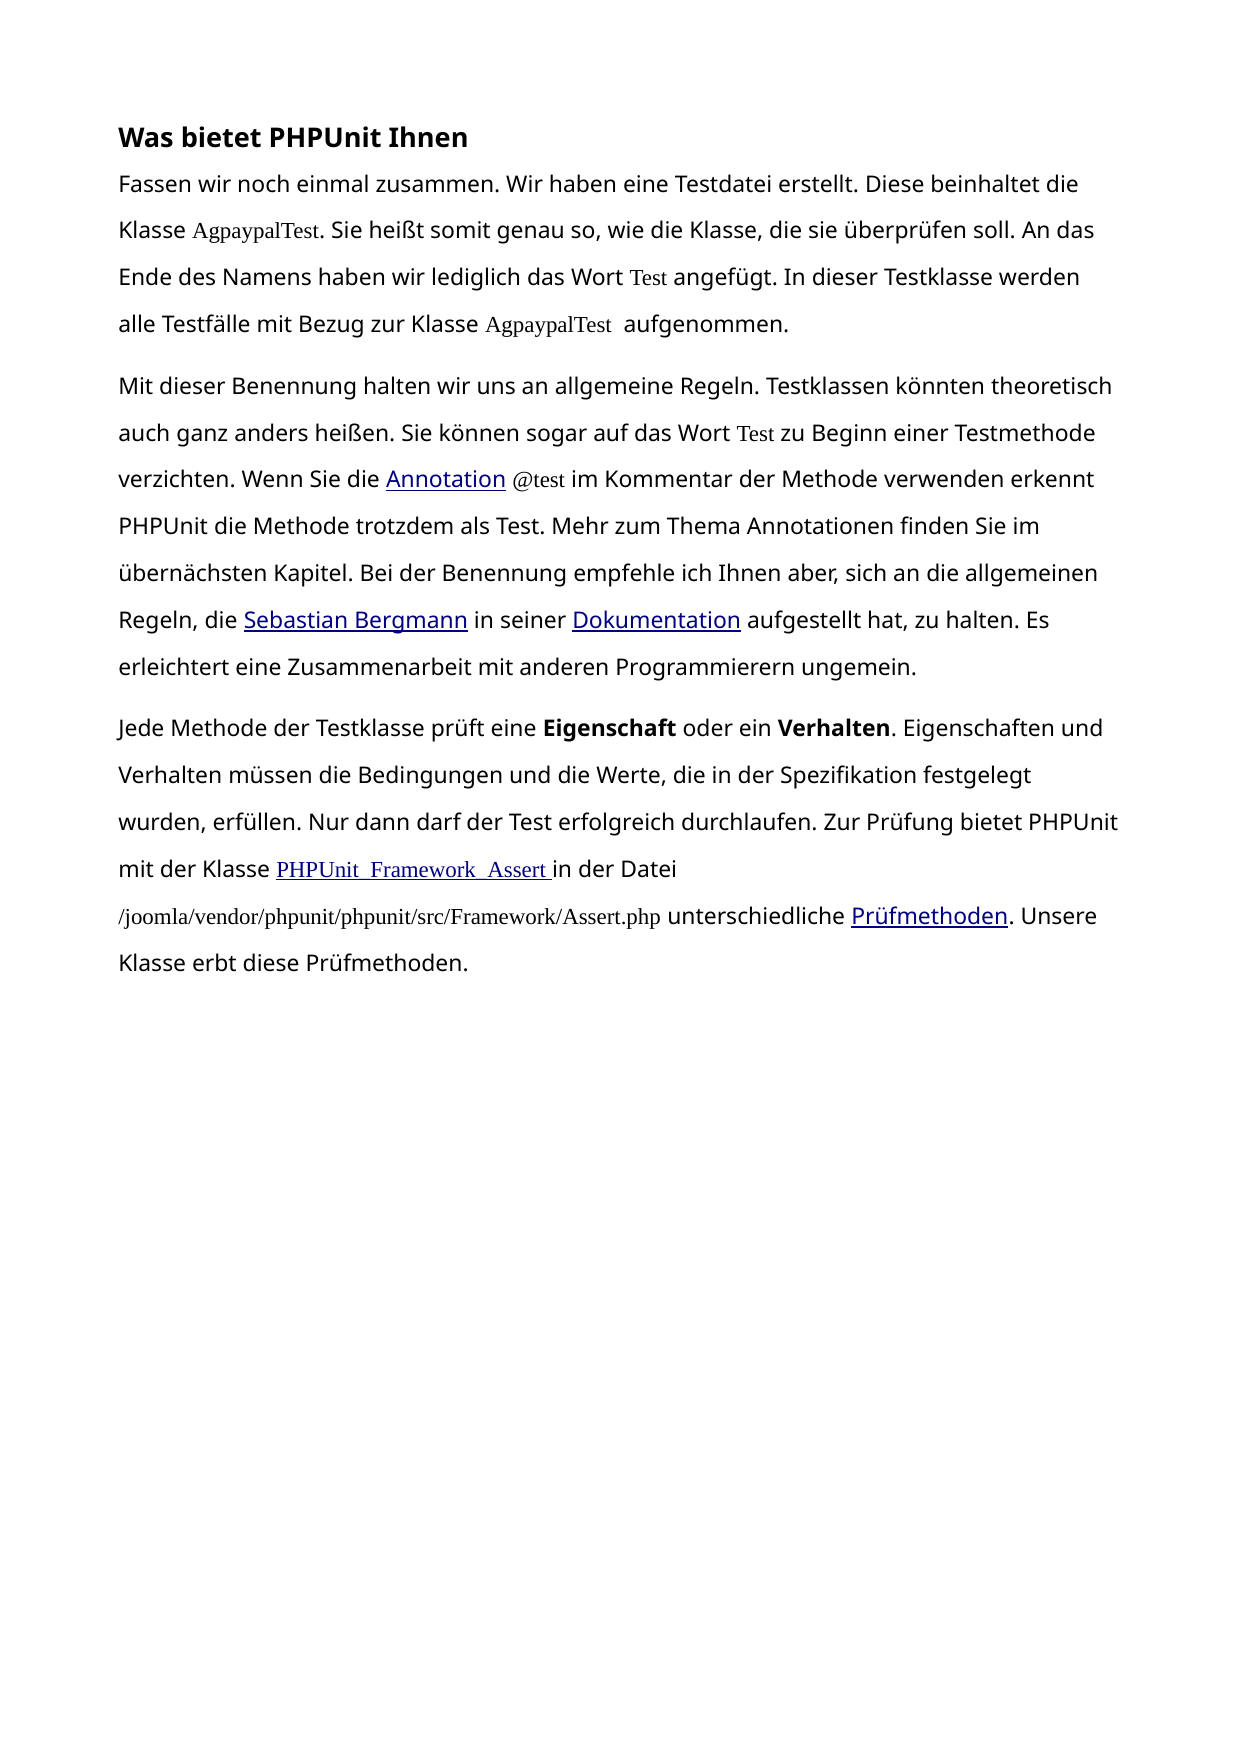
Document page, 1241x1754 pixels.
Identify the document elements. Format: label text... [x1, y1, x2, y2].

text Jede Methode der Testklasse prüft eine Eigenschaft oder ein Verhalten. Eigenschaften und Verhalten müssen die Bedingungen und die Werte, die in der Spezifikation festgelegt wurden, erfüllen. Nur dann darf der Test erfolgreich durchlaufen. Zur Prüfung bietet PHPUnit mit der Klasse PHPUnit_Framework_Assert in der Datei /joomla/vendor/phpunit/phpunit/src/Framework/Assert.php unterschiedliche Prüfmethoden. Unsere Klasse erbt diese Prüfmethoden. [118, 712, 1122, 978]
subtitle Was bietet PHPUnit Ihnen [118, 118, 1122, 155]
text Mit dieser Benennung halten wir uns an allgemeine Regeln. Testklassen könnten theoretisch auch ganz anders heißen. Sie können sogar auf das Wort Test zu Beginn einer Testmethode verzichten. Wenn Sie die Annotation @test im Kommentar der Methode verwenden erkennt PHPUnit die Methode trotzdem als Test. Mehr zum Thema Annotationen finden Sie im übernächsten Kapitel. Bei der Benennung empfehle ich Ihnen aber, sich an die allgemeinen Regeln, die Sebastian Bergmann in seiner Dokumentation aufgestellt hat, zu halten. Es erleichtert eine Zusammenarbeit mit anderen Programmierern ungemein. [118, 369, 1122, 682]
text Fassen wir noch einmal zusammen. Wir haben eine Testdatei erstellt. Diese beinhaltet die Klasse AgpaypalTest. Sie heißt somit genau so, wie die Klasse, die sie überprüfen soll. An das Ende des Namens haben wir lediglich das Wort Test angefügt. In dieser Testklasse werden alle Testfälle mit Bezug zur Klasse AgpaypalTest aufgenommen. [118, 167, 1122, 339]
